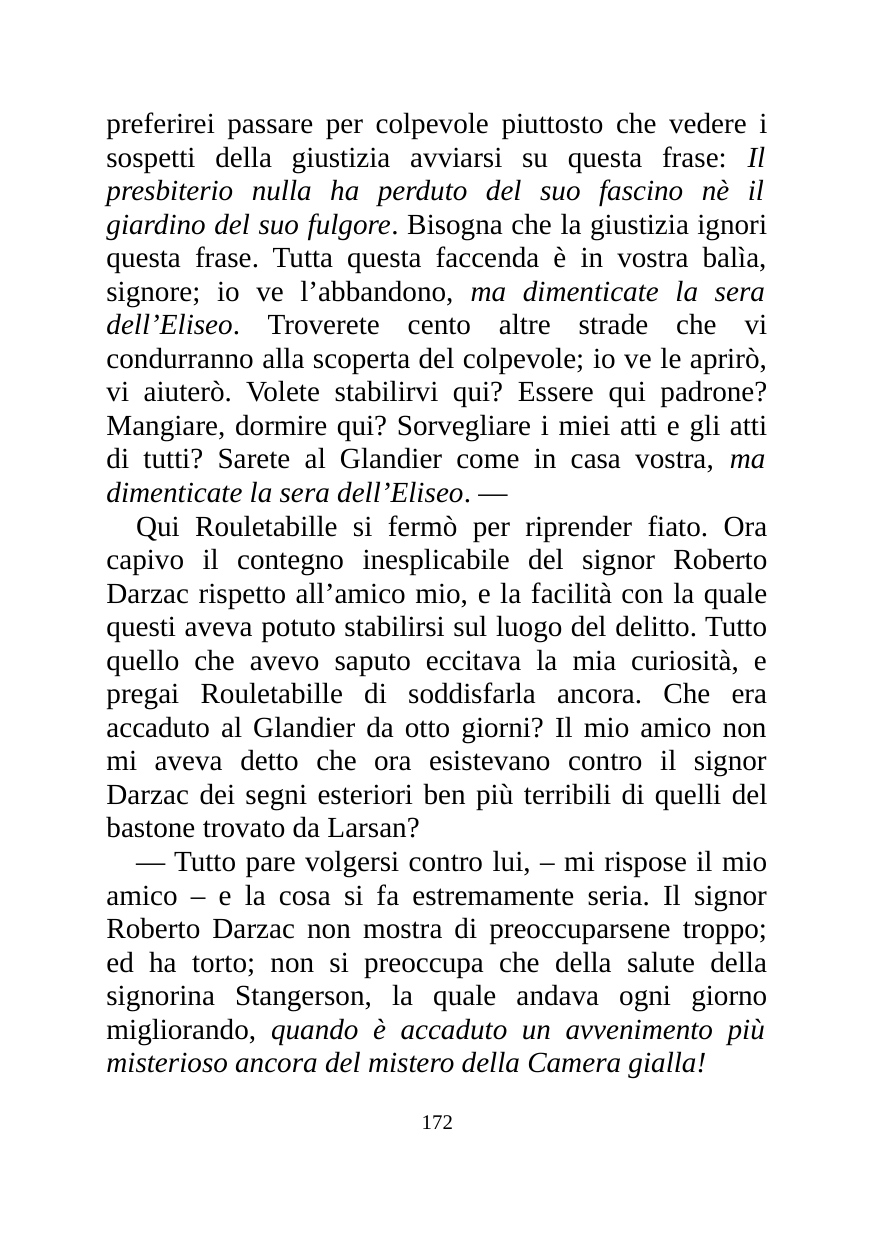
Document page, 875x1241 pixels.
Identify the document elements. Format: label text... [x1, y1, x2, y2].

text — Tutto pare volgersi contro lui, – mi rispose il mio amico – e la cosa si fa estremamente seria. Il signor Roberto Darzac non mostra di preoccuparsene troppo; ed ha torto; non si preoccupa che della salute della signorina Stangerson, la quale andava ogni giorno migliorando, quando è accaduto un avvenimento più misterioso ancora del mistero della Camera gialla! [106, 844, 768, 1079]
text preferirei passare per colpevole piuttosto che vedere i sospetti della giustizia avviarsi su questa frase: Il presbiterio nulla ha perduto del suo fascino nè il giardino del suo fulgore. Bisogna che la giustizia ignori questa frase. Tutta questa faccenda è in vostra balìa, signore; io ve l’abbandono, ma dimenticate la sera dell’Eliseo. Troverete cento altre strade che vi condurranno alla scoperta del colpevole; io ve le aprirò, vi aiuterò. Volete stabilirvi qui? Essere qui padrone? Mangiare, dormire qui? Sorvegliare i miei atti e gli atti di tutti? Sarete al Glandier come in casa vostra, ma dimenticate la sera dell’Eliseo. — [106, 106, 768, 509]
text Qui Rouletabille si fermò per riprender fiato. Ora capivo il contegno inesplicabile del signor Roberto Darzac rispetto all’amico mio, e la facilità con la quale questi aveva potuto stabilirsi sul luogo del delitto. Tutto quello che avevo saputo eccitava la mia curiosità, e pregai Rouletabille di soddisfarla ancora. Che era accaduto al Glandier da otto giorni? Il mio amico non mi aveva detto che ora esistevano contro il signor Darzac dei segni esteriori ben più terribili di quelli del bastone trovato da Larsan? [106, 509, 768, 844]
